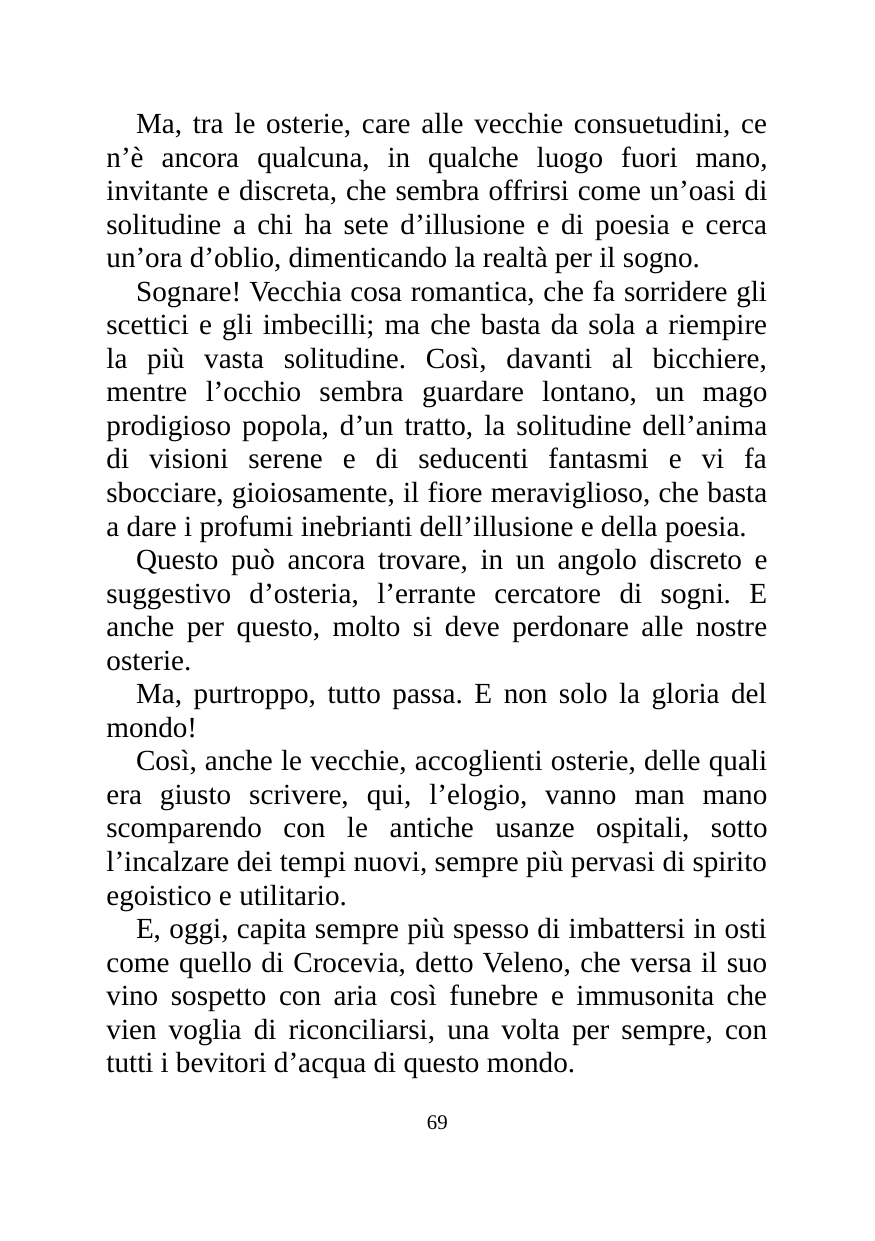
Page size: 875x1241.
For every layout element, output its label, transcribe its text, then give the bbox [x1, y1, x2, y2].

text Sognare! Vecchia cosa romantica, che fa sorridere gli scettici e gli imbecilli; ma che basta da sola a riempire la più vasta solitudine. Così, davanti al bicchiere, mentre l’occhio sembra guardare lontano, un mago prodigioso popola, d’un tratto, la solitudine dell’anima di visioni serene e di seducenti fantasmi e vi fa sbocciare, gioiosamente, il fiore meraviglioso, che basta a dare i profumi inebrianti dell’illusione e della poesia. [106, 274, 768, 542]
text Questo può ancora trovare, in un angolo discreto e suggestivo d’osteria, l’errante cercatore di sogni. E anche per questo, molto si deve perdonare alle nostre osterie. [106, 542, 768, 676]
text Così, anche le vecchie, accoglienti osterie, delle quali era giusto scrivere, qui, l’elogio, vanno man mano scomparendo con le antiche usanze ospitali, sotto l’incalzare dei tempi nuovi, sempre più pervasi di spirito egoistico e utilitario. [106, 743, 768, 911]
text E, oggi, capita sempre più spesso di imbattersi in osti come quello di Crocevia, detto Veleno, che versa il suo vino sospetto con aria così funebre e immusonita che vien voglia di riconciliarsi, una volta per sempre, con tutti i bevitori d’acqua di questo mondo. [106, 911, 768, 1079]
text Ma, tra le osterie, care alle vecchie consuetudini, ce n’è ancora qualcuna, in qualche luogo fuori mano, invitante e discreta, che sembra offrirsi come un’oasi di solitudine a chi ha sete d’illusione e di poesia e cerca un’ora d’oblio, dimenticando la realtà per il sogno. [106, 106, 768, 274]
text Ma, purtroppo, tutto passa. E non solo la gloria del mondo! [106, 676, 768, 743]
